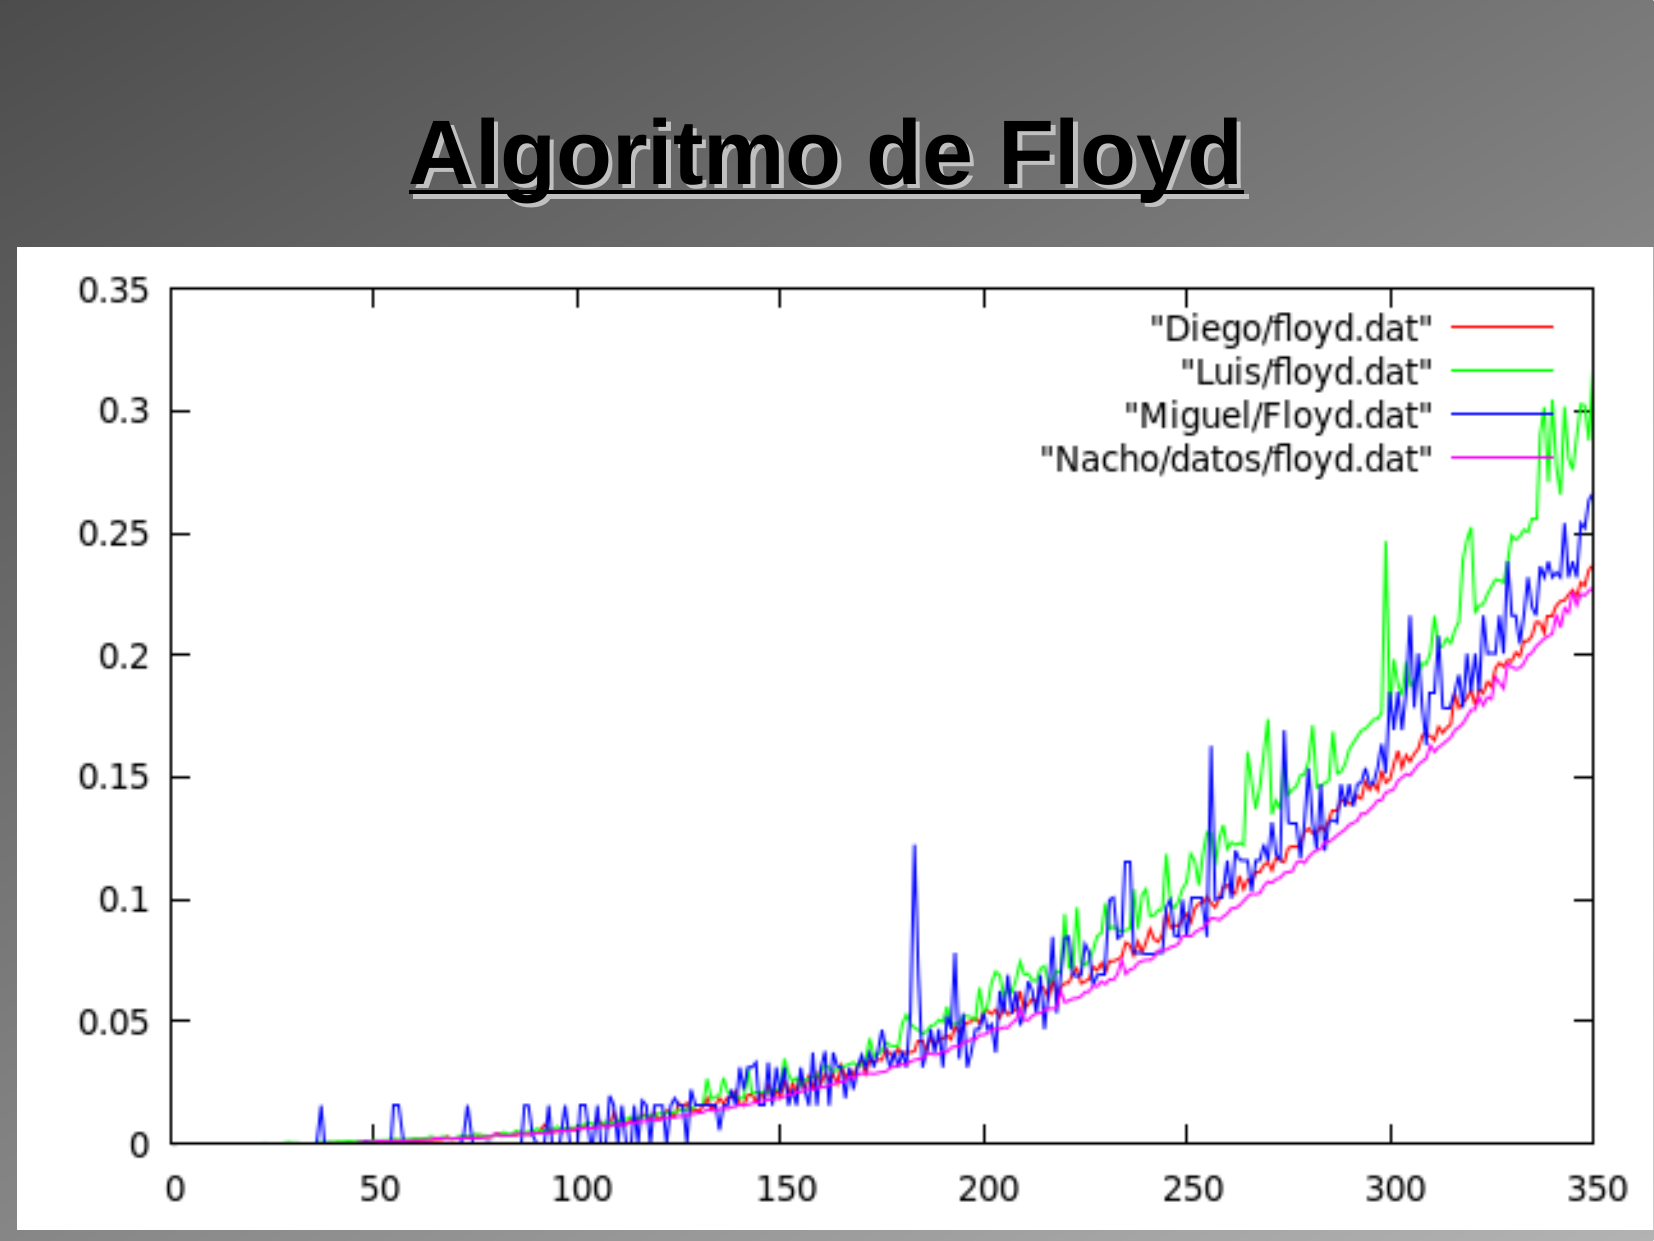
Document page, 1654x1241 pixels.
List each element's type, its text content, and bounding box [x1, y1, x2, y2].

title Algoritmo de Floyd [82, 49, 1571, 247]
picture [17, 247, 1654, 1230]
